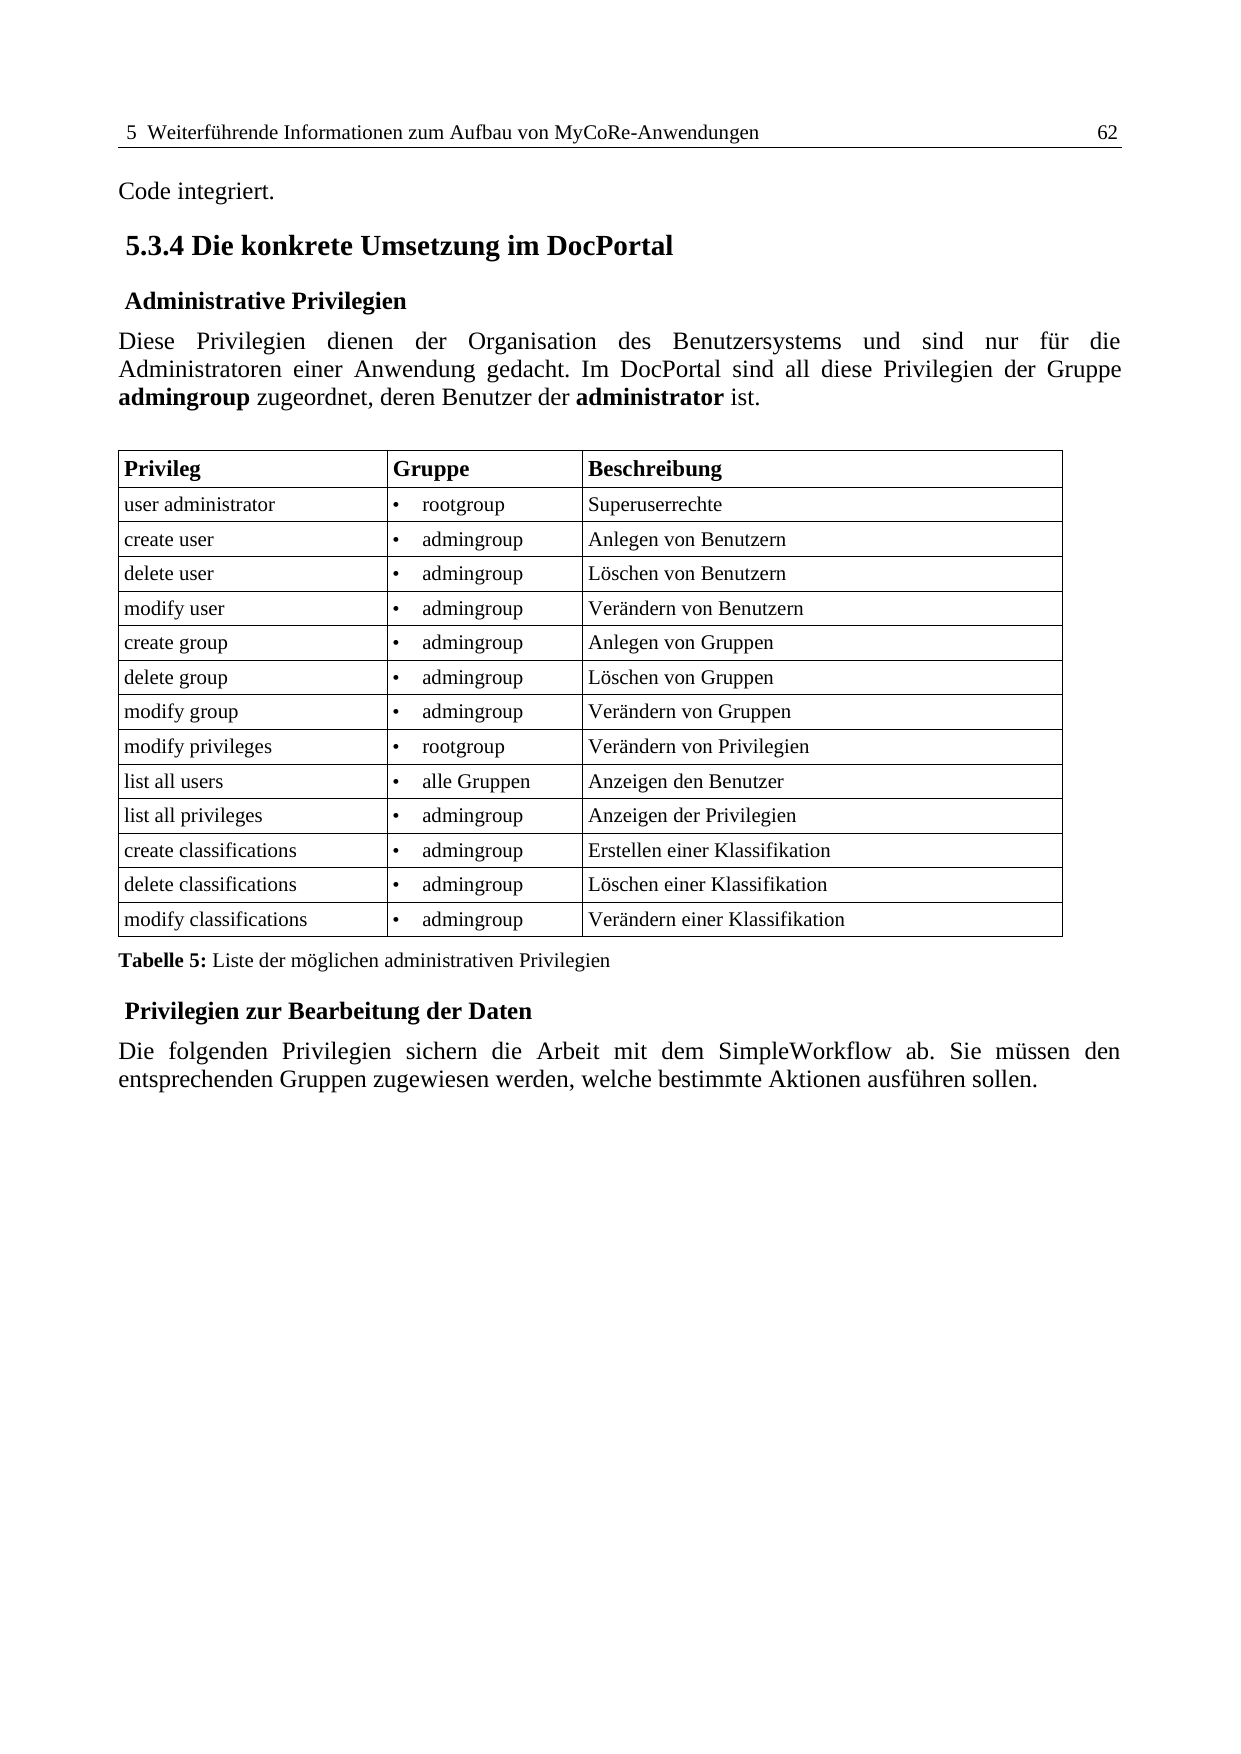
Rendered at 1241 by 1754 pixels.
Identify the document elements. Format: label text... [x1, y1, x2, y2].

table_cell delete user [119, 557, 387, 591]
text Tabelle 5: Liste der möglichen administrativen Privilegien [118, 949, 1122, 972]
table_cell admingroup [388, 834, 582, 867]
table_cell list all users [119, 765, 387, 798]
table_cell create group [119, 626, 387, 660]
subtitle Administrative Privilegien [118, 287, 1122, 315]
table_cell Verändern von Gruppen [583, 695, 1062, 729]
table_cell Anlegen von Gruppen [583, 626, 1062, 660]
table_header Beschreibung [583, 451, 1062, 487]
table_cell Löschen von Gruppen [583, 661, 1062, 694]
table_cell Erstellen einer Klassifikation [583, 834, 1062, 867]
table_cell admingroup [388, 626, 582, 660]
table_cell admingroup [388, 903, 582, 936]
table_cell admingroup [388, 557, 582, 591]
table_cell user administrator [119, 488, 387, 521]
subtitle Privilegien zur Bearbeitung der Daten [118, 997, 1122, 1025]
table_cell create user [119, 522, 387, 556]
table_cell admingroup [388, 522, 582, 556]
table_cell create classifications [119, 834, 387, 867]
subtitle Die konkrete Umsetzung im DocPortal [118, 230, 1122, 262]
table_cell admingroup [388, 799, 582, 833]
table_cell modify group [119, 695, 387, 729]
table_cell Superuserrechte [583, 488, 1062, 521]
table_cell delete classifications [119, 868, 387, 902]
table_cell Anzeigen der Privilegien [583, 799, 1062, 833]
table_cell delete group [119, 661, 387, 694]
table_cell admingroup [388, 592, 582, 625]
text Diese Privilegien dienen der Organisation des Benutzersystems und sind nur für die Administratoren einer Anwendung gedacht. Im DocPortal sind all diese Privilegien der Gruppe admingroup zugeordnet, deren Benutzer der administrator ist. [118, 327, 1122, 410]
table_cell Verändern von Privilegien [583, 730, 1062, 764]
table_cell list all privileges [119, 799, 387, 833]
table_header Privileg [119, 451, 387, 487]
table_cell modify user [119, 592, 387, 625]
table_cell rootgroup [388, 488, 582, 521]
table_cell admingroup [388, 661, 582, 694]
table_cell modify privileges [119, 730, 387, 764]
table_cell alle Gruppen [388, 765, 582, 798]
table_cell Löschen einer Klassifikation [583, 868, 1062, 902]
table_cell Verändern einer Klassifikation [583, 903, 1062, 936]
table_cell Anlegen von Benutzern [583, 522, 1062, 556]
table_cell Verändern von Benutzern [583, 592, 1062, 625]
text Die folgenden Privilegien sichern die Arbeit mit dem SimpleWorkflow ab. Sie müssen den entsprechenden Gruppen zugewiesen werden, welche bestimmte Aktionen ausführen sollen. [118, 1037, 1122, 1093]
table_cell rootgroup [388, 730, 582, 764]
table_cell Anzeigen den Benutzer [583, 765, 1062, 798]
table_cell Löschen von Benutzern [583, 557, 1062, 591]
table_header Gruppe [388, 451, 582, 487]
table_cell modify classifications [119, 903, 387, 936]
table_cell admingroup [388, 868, 582, 902]
text Code integriert. [118, 177, 1122, 205]
table_cell admingroup [388, 695, 582, 729]
